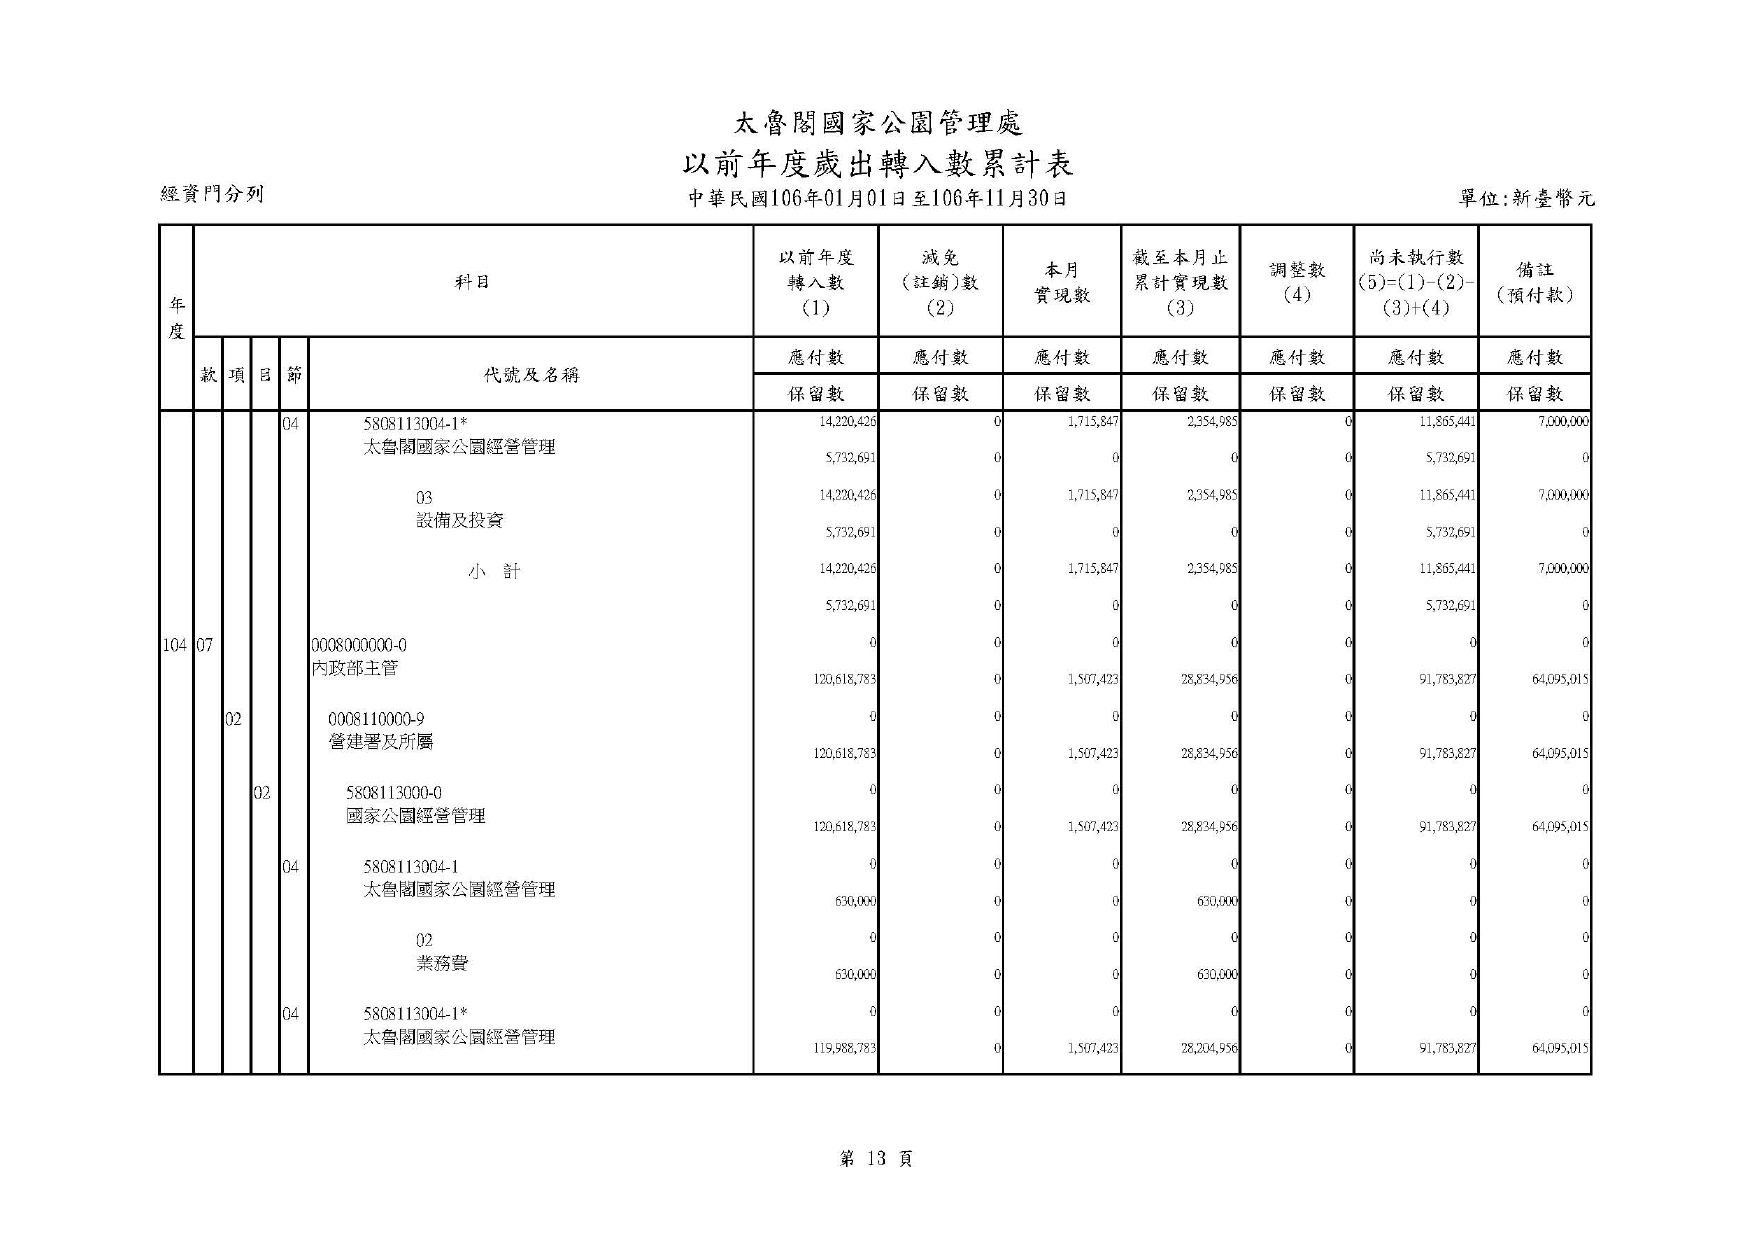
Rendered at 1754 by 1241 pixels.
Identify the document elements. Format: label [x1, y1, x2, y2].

picture [59, 59, 1695, 1216]
